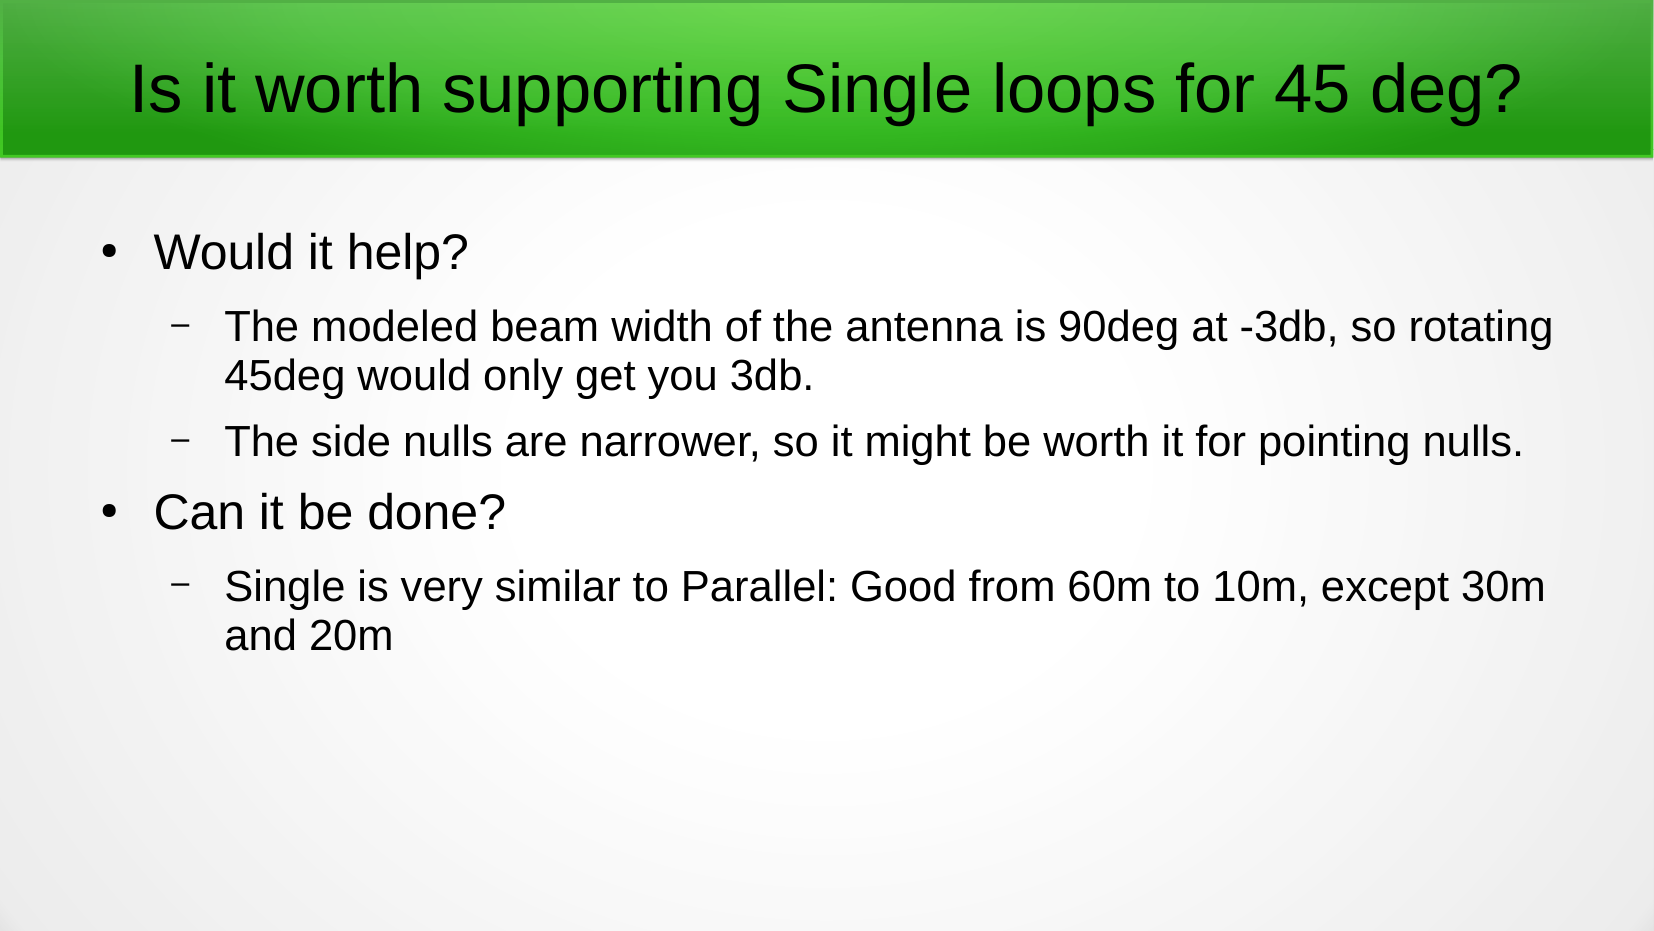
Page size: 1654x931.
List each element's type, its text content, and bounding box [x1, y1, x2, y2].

title Is it worth supporting Single loops for 45 deg? [82, 35, 1571, 142]
list Would it help? The modeled beam width of the antenna is 90deg at -3db, so rotating 45deg would only get you 3db. The side nulls are narrower, so it might be worth it for pointing nulls. Can it be done? Single is very similar to Parallel: Good from 60m to 10m, except 30m and 20m [82, 224, 1571, 764]
